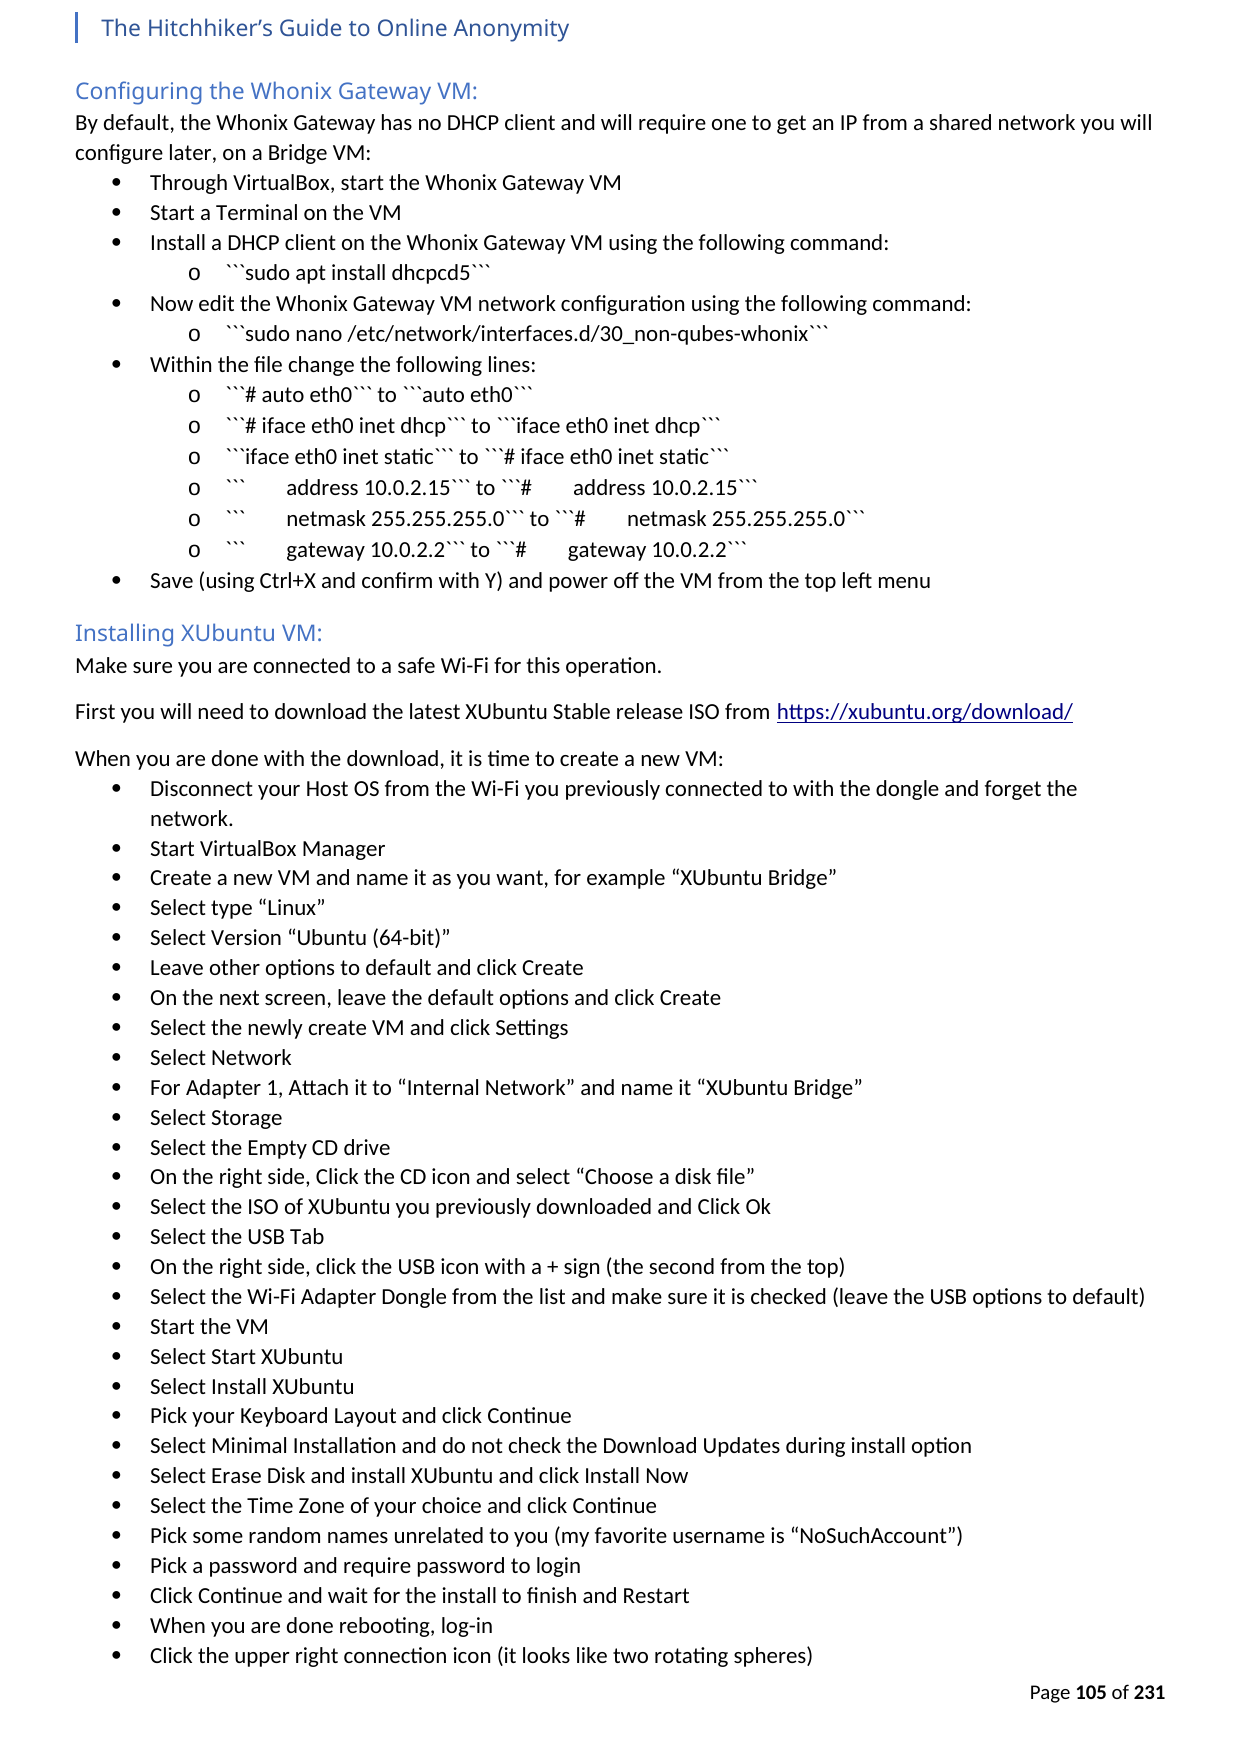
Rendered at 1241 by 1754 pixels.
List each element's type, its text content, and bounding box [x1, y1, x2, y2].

list Select Erase Disk and install XUbuntu and click Install Now [112, 1461, 1165, 1489]
list Select the Wi-Fi Adapter Dongle from the list and make sure it is checked (leave the USB options to default) [112, 1282, 1165, 1310]
list Disconnect your Host OS from the Wi-Fi you previously connected to with the dongle and forget the network. [112, 774, 1165, 832]
list Start a Terminal on the VM [112, 198, 1165, 226]
list Select Network [112, 1043, 1165, 1071]
subtitle Installing XUbuntu VM: [75, 617, 1165, 649]
list Select the Time Zone of your choice and click Continue [112, 1491, 1165, 1519]
text First you will need to download the latest XUbuntu Stable release ISO from https://xubuntu.org/download/ [75, 697, 1165, 725]
list ```sudo apt install dhcpcd5``` [187, 258, 1165, 287]
list Start VirtualBox Manager [112, 834, 1165, 862]
list Through VirtualBox, start the Whonix Gateway VM [112, 168, 1165, 196]
text Make sure you are connected to a safe Wi-Fi for this operation. [75, 651, 1165, 679]
list Select the USB Tab [112, 1222, 1165, 1250]
list Leave other options to default and click Create [112, 953, 1165, 981]
list Install a DHCP client on the Whonix Gateway VM using the following command: [112, 228, 1165, 256]
list ``` netmask 255.255.255.0``` to ```# netmask 255.255.255.0``` [187, 504, 1165, 533]
list Within the file change the following lines: [112, 350, 1165, 378]
list Save (using Ctrl+X and confirm with Y) and power off the VM from the top left menu [112, 567, 1165, 595]
list Select Minimal Installation and do not check the Download Updates during install option [112, 1432, 1165, 1459]
list Select Version “Ubuntu (64-bit)” [112, 923, 1165, 951]
text By default, the Whonix Gateway has no DHCP client and will require one to get an IP from a shared network you will configure later, on a Bridge VM: [75, 108, 1165, 166]
list Select type “Linux” [112, 893, 1165, 921]
list ```# iface eth0 inet dhcp``` to ```iface eth0 inet dhcp``` [187, 411, 1165, 440]
list Pick a password and require password to login [112, 1551, 1165, 1579]
list Select Storage [112, 1103, 1165, 1131]
subtitle Configuring the Whonix Gateway VM: [75, 75, 1165, 106]
list Click Continue and wait for the install to finish and Restart [112, 1581, 1165, 1609]
list Click the upper right connection icon (it looks like two rotating spheres) [112, 1641, 1165, 1669]
list Start the VM [112, 1312, 1165, 1340]
list ```iface eth0 inet static``` to ```# iface eth0 inet static``` [187, 442, 1165, 471]
list ```# auto eth0``` to ```auto eth0``` [187, 380, 1165, 409]
list On the right side, Click the CD icon and select “Choose a disk file” [112, 1162, 1165, 1191]
list Pick some random names unrelated to you (my favorite username is “NoSuchAccount”) [112, 1521, 1165, 1549]
list On the next screen, leave the default options and click Create [112, 983, 1165, 1011]
list ``` gateway 10.0.2.2``` to ```# gateway 10.0.2.2``` [187, 536, 1165, 565]
list When you are done rebooting, log-in [112, 1611, 1165, 1639]
list Select the ISO of XUbuntu you previously downloaded and Click Ok [112, 1192, 1165, 1220]
list Select Start XUbuntu [112, 1342, 1165, 1370]
list Pick your Keyboard Layout and click Continue [112, 1402, 1165, 1430]
list ``` address 10.0.2.15``` to ```# address 10.0.2.15``` [187, 473, 1165, 502]
list Create a new VM and name it as you want, for example “XUbuntu Bridge” [112, 863, 1165, 892]
list Select the newly create VM and click Settings [112, 1013, 1165, 1041]
list On the right side, click the USB icon with a + sign (the second from the top) [112, 1252, 1165, 1280]
list Select the Empty CD drive [112, 1133, 1165, 1161]
list Now edit the Whonix Gateway VM network configuration using the following command: [112, 289, 1165, 317]
list For Adapter 1, Attach it to “Internal Network” and name it “XUbuntu Bridge” [112, 1073, 1165, 1101]
list ```sudo nano /etc/network/interfaces.d/30_non-qubes-whonix``` [187, 319, 1165, 348]
list Select Install XUbuntu [112, 1372, 1165, 1400]
text When you are done with the download, it is time to create a new VM: [75, 744, 1165, 772]
